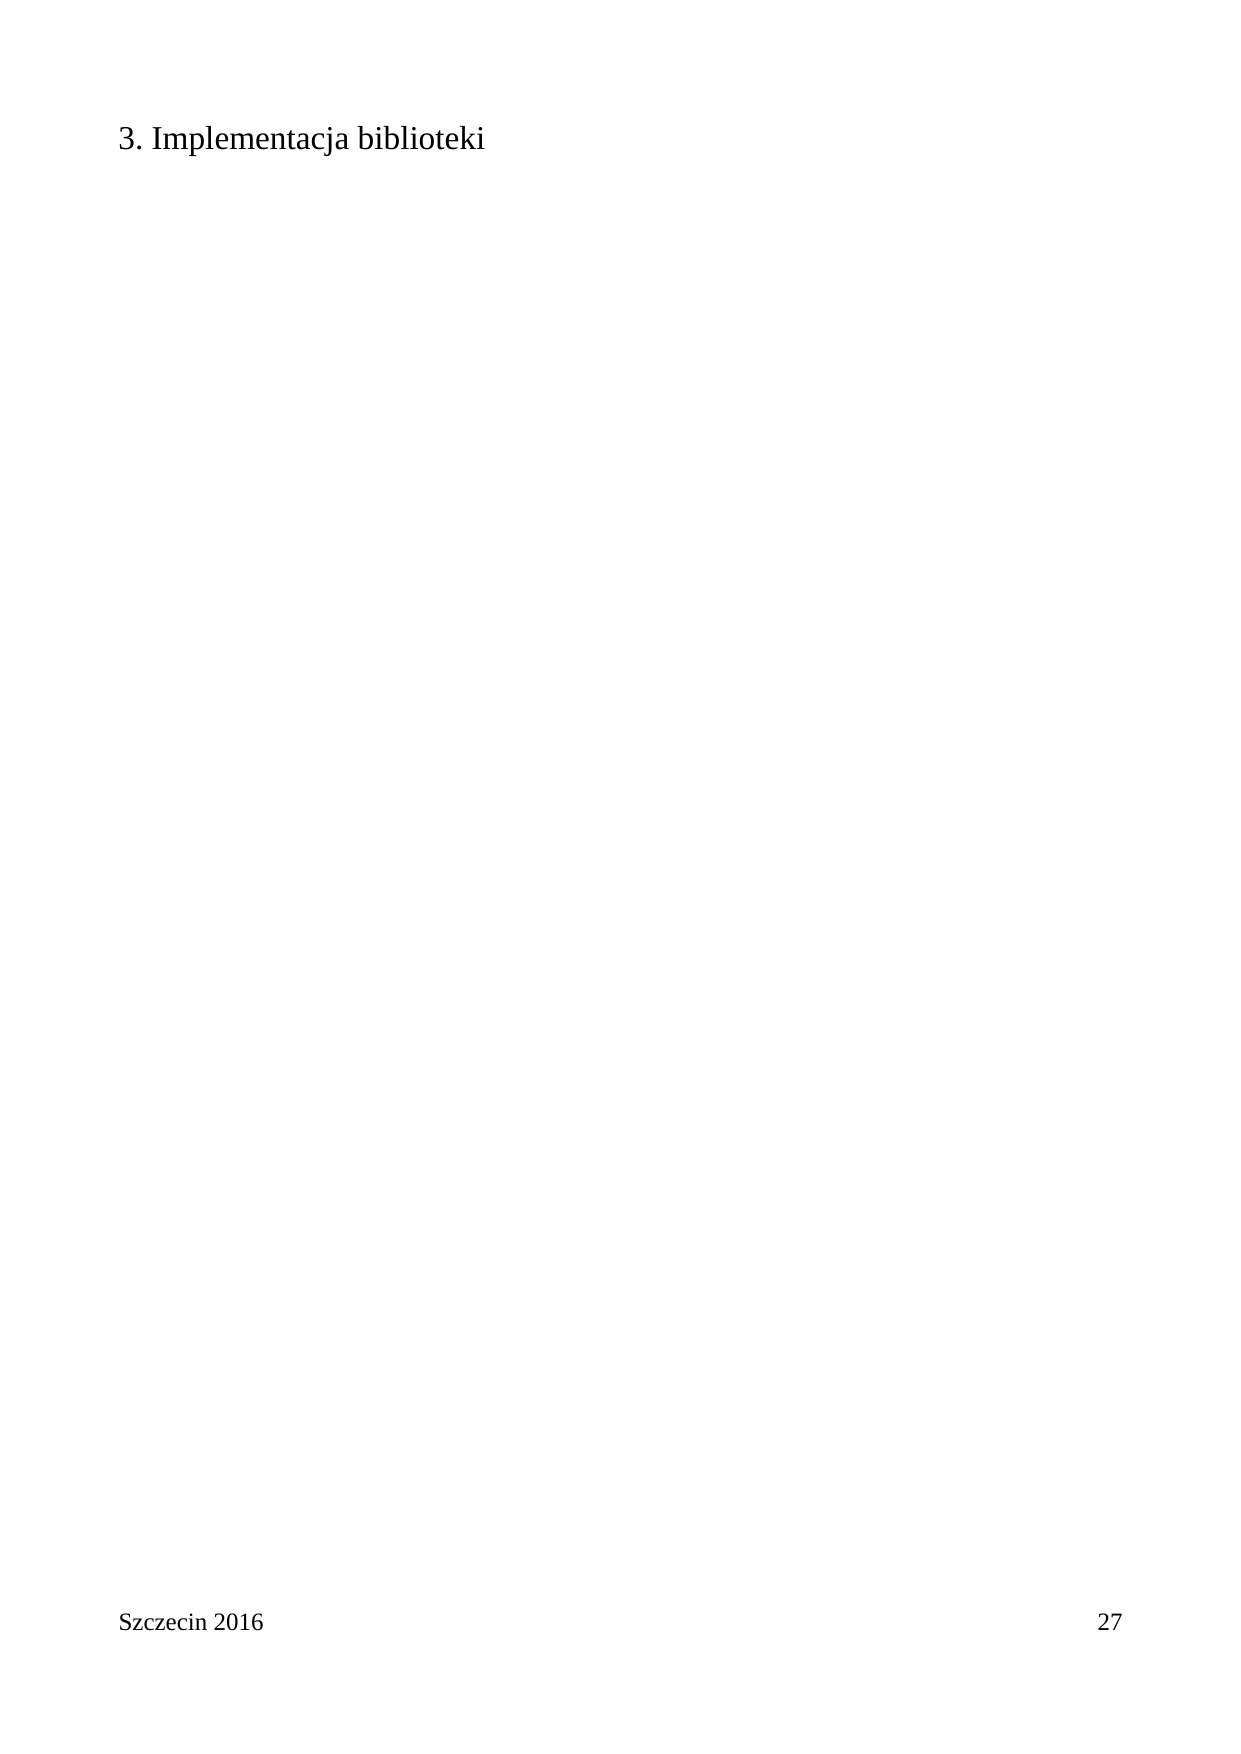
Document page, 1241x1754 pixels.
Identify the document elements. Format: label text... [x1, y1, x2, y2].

subtitle 3. Implementacja biblioteki [118, 118, 1122, 156]
